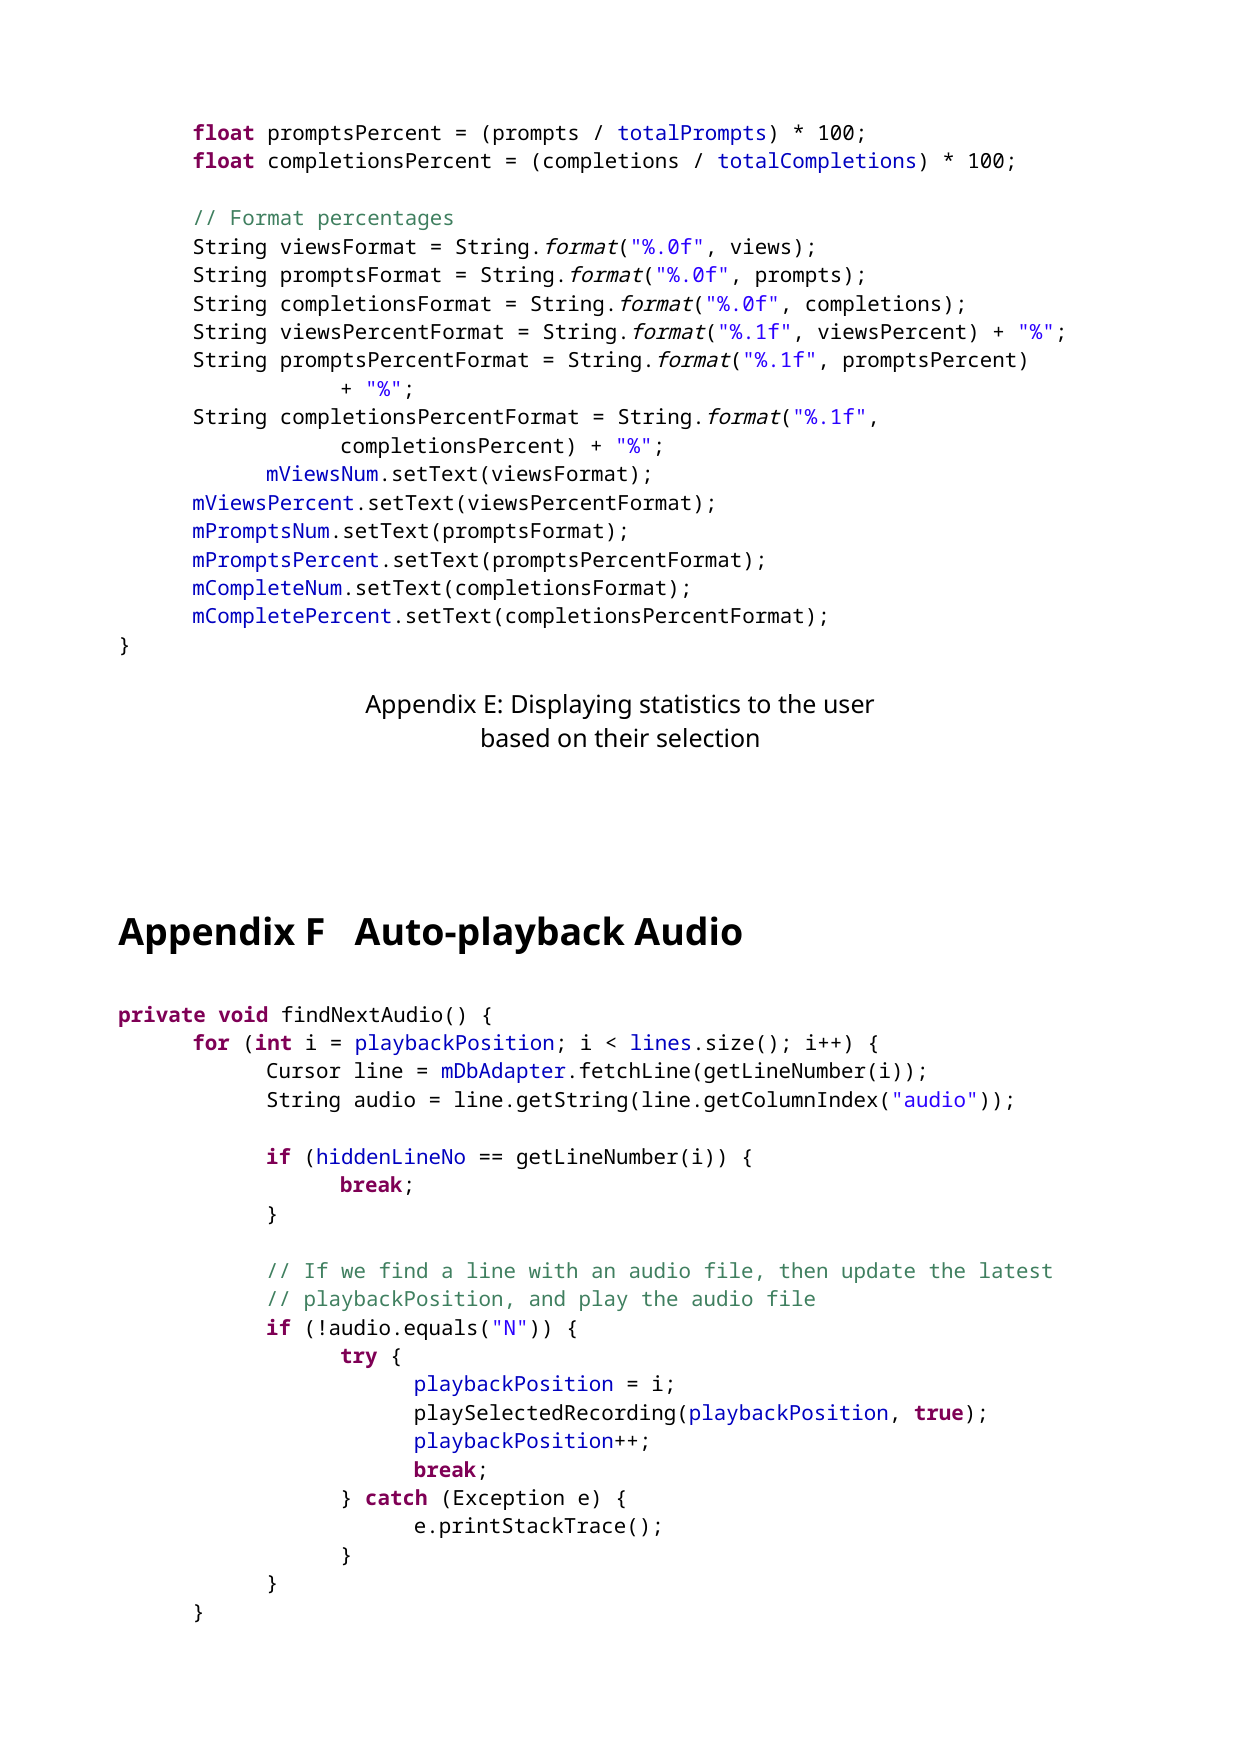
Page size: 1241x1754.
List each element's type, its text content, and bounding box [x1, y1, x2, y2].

text + "%"; [118, 374, 1122, 402]
text Appendix E: Displaying statistics to the user [118, 687, 1122, 721]
text // playbackPosition, and play the audio file [118, 1284, 1122, 1313]
text String completionsFormat = String.format("%.0f", completions); [118, 289, 1122, 317]
text String promptsFormat = String.format("%.0f", prompts); [118, 260, 1122, 289]
text mViewsPercent.setText(viewsPercentFormat); [118, 488, 1122, 516]
text String audio = line.getString(line.getColumnIndex("audio")); [118, 1085, 1122, 1113]
text } catch (Exception e) { [118, 1483, 1122, 1512]
text // Format percentages [118, 203, 1122, 232]
text mPromptsNum.setText(promptsFormat); [118, 516, 1122, 545]
text } [118, 1597, 1122, 1625]
text String completionsPercentFormat = String.format("%.1f", [118, 402, 1122, 431]
text playbackPosition++; [118, 1426, 1122, 1455]
text for (int i = playbackPosition; i < lines.size(); i++) { [118, 1028, 1122, 1057]
text mCompleteNum.setText(completionsFormat); [118, 573, 1122, 602]
text completionsPercent) + "%"; [118, 431, 1122, 459]
text playSelectedRecording(playbackPosition, true); [118, 1398, 1122, 1426]
subtitle Appendix F Auto-playback Audio [118, 905, 1122, 956]
text if (!audio.equals("N")) { [118, 1313, 1122, 1341]
text float completionsPercent = (completions / totalCompletions) * 100; [118, 147, 1122, 175]
text } [118, 1568, 1122, 1597]
text e.printStackTrace(); [118, 1512, 1122, 1540]
text mViewsNum.setText(viewsFormat); [118, 459, 1122, 488]
text float promptsPercent = (prompts / totalPrompts) * 100; [118, 118, 1122, 147]
text mCompletePercent.setText(completionsPercentFormat); [118, 602, 1122, 630]
text try { [118, 1341, 1122, 1369]
text String promptsPercentFormat = String.format("%.1f", promptsPercent) [118, 346, 1122, 374]
text Cursor line = mDbAdapter.fetchLine(getLineNumber(i)); [118, 1057, 1122, 1085]
text break; [118, 1455, 1122, 1483]
text mPromptsPercent.setText(promptsPercentFormat); [118, 545, 1122, 573]
text playbackPosition = i; [118, 1369, 1122, 1398]
text } [118, 630, 1122, 658]
text // If we find a line with an audio file, then update the latest [118, 1256, 1122, 1284]
text private void findNextAudio() { [118, 1000, 1122, 1028]
text } [118, 1540, 1122, 1568]
text if (hiddenLineNo == getLineNumber(i)) { [118, 1142, 1122, 1170]
text break; [118, 1170, 1122, 1199]
text String viewsFormat = String.format("%.0f", views); [118, 232, 1122, 260]
text String viewsPercentFormat = String.format("%.1f", viewsPercent) + "%"; [118, 317, 1122, 346]
text } [118, 1199, 1122, 1227]
text based on their selection [118, 721, 1122, 755]
